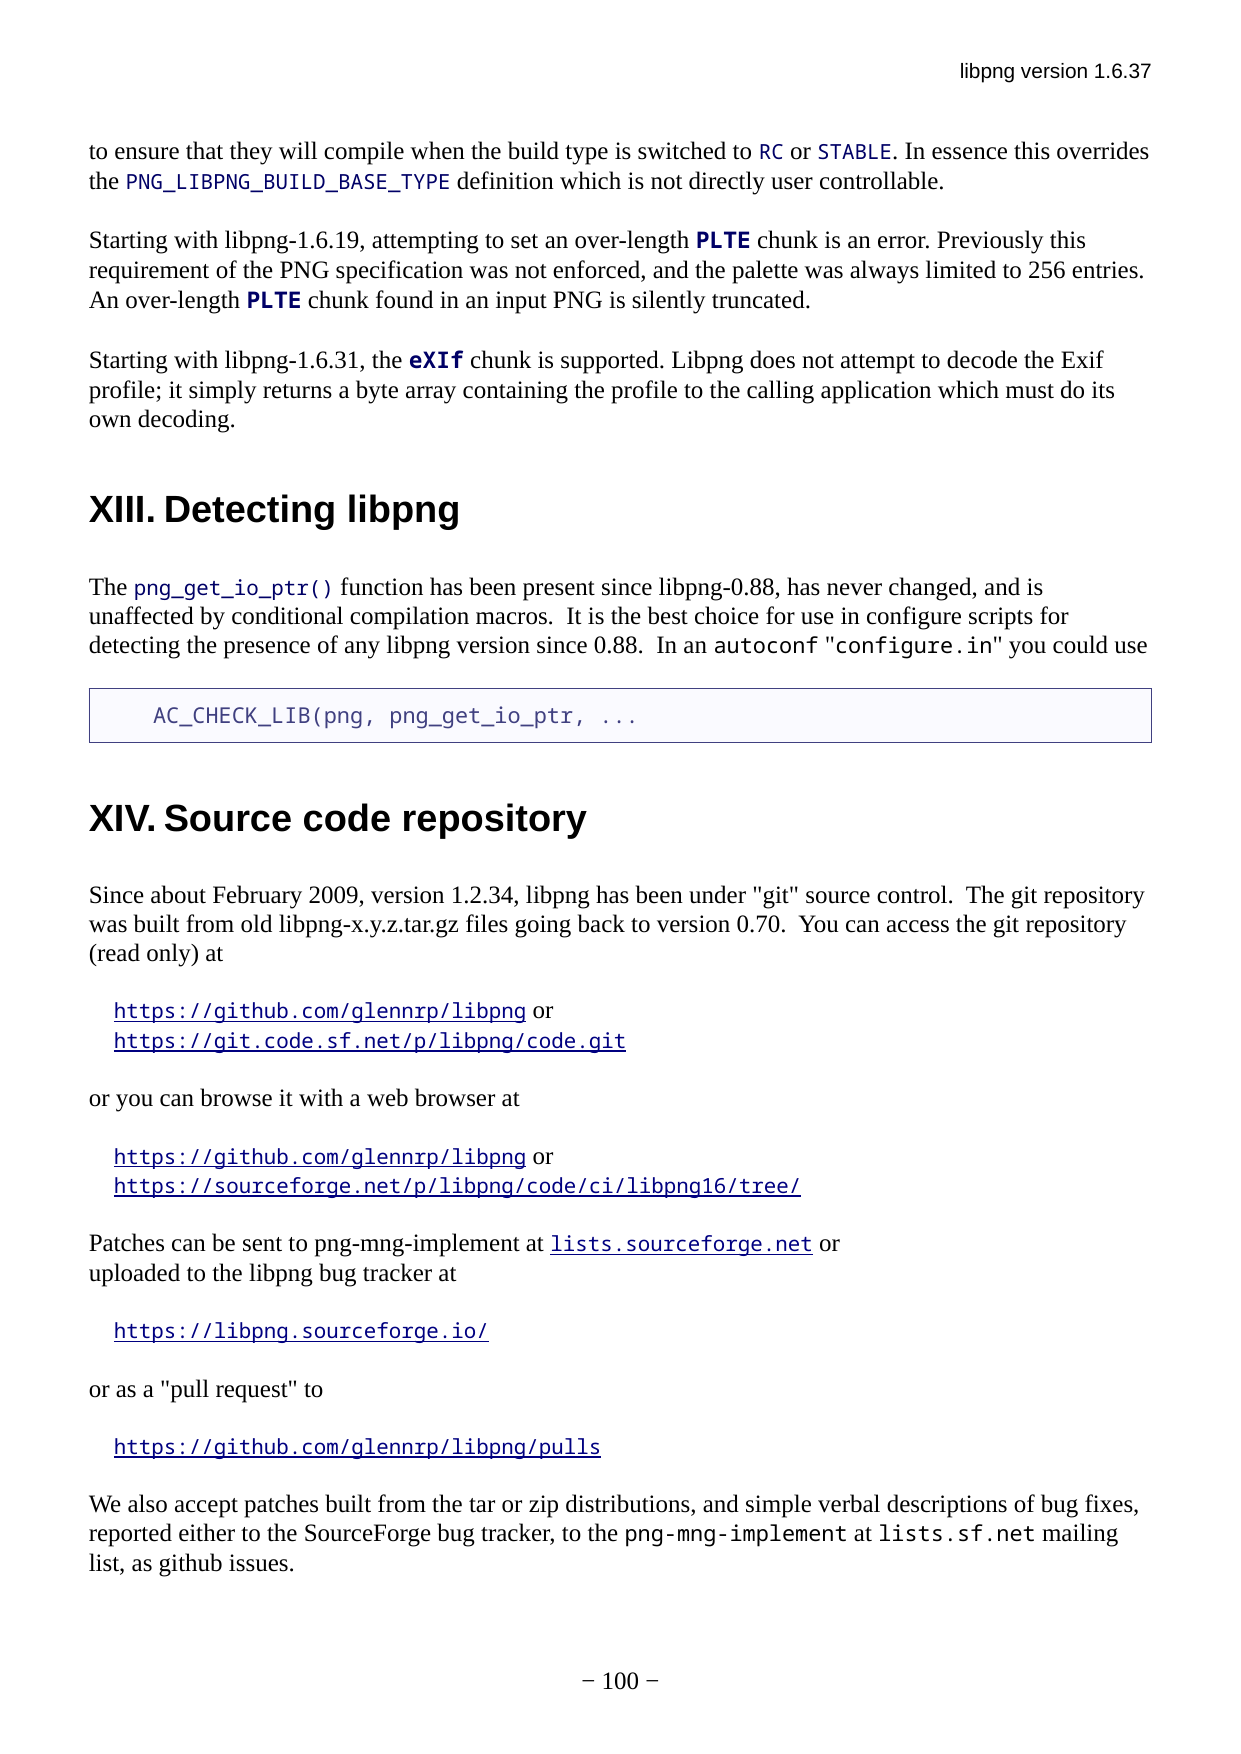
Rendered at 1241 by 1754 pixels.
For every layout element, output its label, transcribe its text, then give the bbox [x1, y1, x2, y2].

text https://git.code.sf.net/p/libpng/code.git [88, 1025, 1152, 1054]
text https://sourceforge.net/p/libpng/code/ci/libpng16/tree/ [88, 1170, 1152, 1200]
text The png_get_io_ptr() function has been present since libpng-0.88, has never changed, and is unaffected by conditional compilation macros. It is the best choice for use in configure scripts for detecting the presence of any libpng version since 0.88. In an autoconf "configure.in" you could use [88, 572, 1152, 659]
text or as a "pull request" to [88, 1374, 1152, 1402]
text uploaded to the libpng bug tracker at [88, 1258, 1152, 1287]
subtitle Detecting libpng [88, 487, 1152, 530]
text https://libpng.sourceforge.io/ [88, 1315, 1152, 1345]
text Starting with libpng-1.6.31, the eXIf chunk is supported. Libpng does not attempt to decode the Exif profile; it simply returns a byte array containing the profile to the calling application which must do its own decoding. [88, 344, 1152, 433]
text We also accept patches built from the tar or zip distributions, and simple verbal descriptions of bug fixes, reported either to the SourceForge bug tracker, to the png-mng-implement at lists.sf.net mailing list, as github issues. [88, 1489, 1152, 1577]
text to ensure that they will compile when the build type is switched to RC or STABLE. In essence this overrides the PNG_LIBPNG_BUILD_BASE_TYPE definition which is not directly user controllable. [88, 136, 1152, 195]
text AC_CHECK_LIB(png, png_get_io_ptr, ... [90, 689, 1151, 742]
text Patches can be sent to png-mng-implement at lists.sourceforge.net or [88, 1228, 1152, 1258]
text Since about February 2009, version 1.2.34, libpng has been under "git" source control. The git repository was built from old libpng-x.y.z.tar.gz files going back to version 0.70. You can access the git repository (read only) at [88, 881, 1152, 967]
text https://github.com/glennrp/libpng/pulls [88, 1431, 1152, 1461]
text https://github.com/glennrp/libpng or [88, 1141, 1152, 1170]
text Starting with libpng-1.6.19, attempting to set an over-length PLTE chunk is an error. Previously this requirement of the PNG specification was not enforced, and the palette was always limited to 256 entries. An over-length PLTE chunk found in an input PNG is silently truncated. [88, 224, 1152, 315]
text https://github.com/glennrp/libpng or [88, 996, 1152, 1025]
subtitle Source code repository [88, 796, 1152, 839]
text or you can browse it with a web browser at [88, 1083, 1152, 1112]
